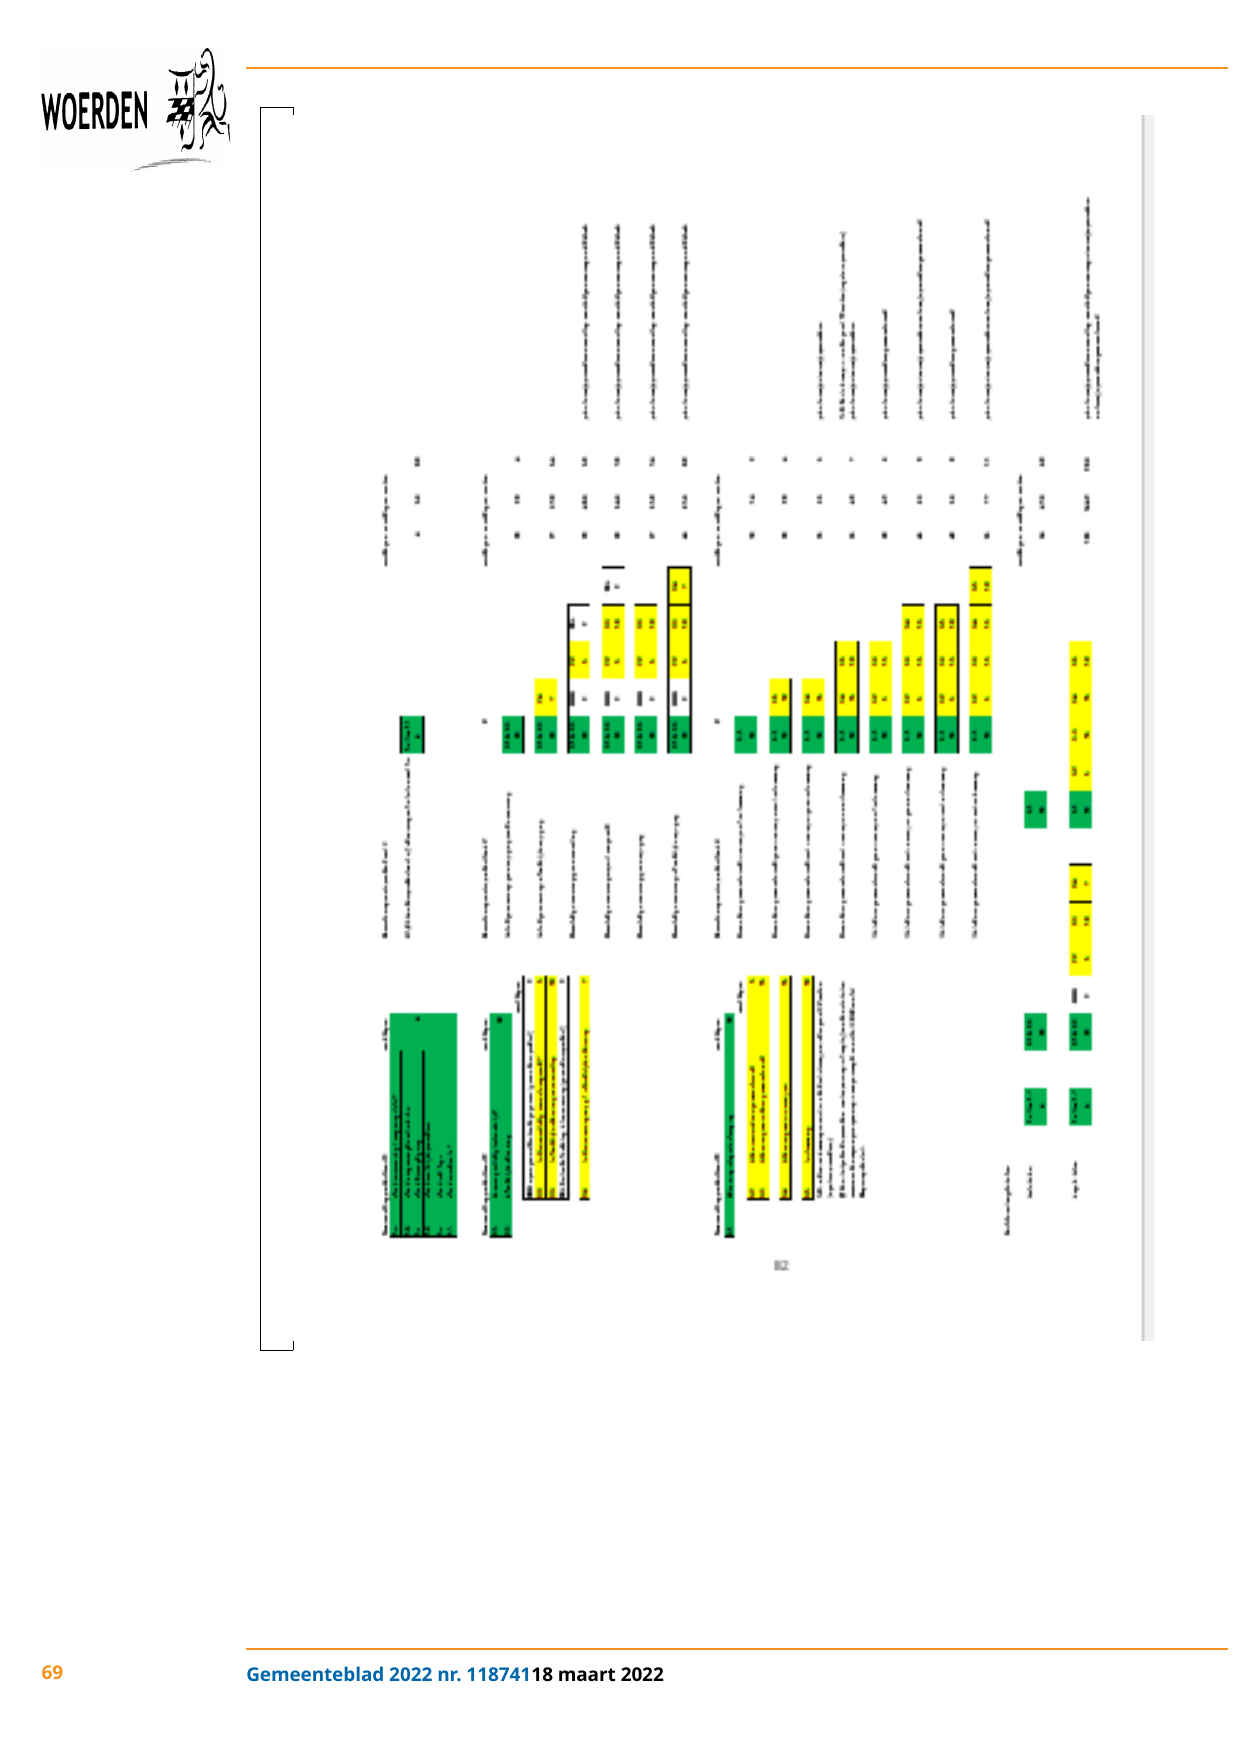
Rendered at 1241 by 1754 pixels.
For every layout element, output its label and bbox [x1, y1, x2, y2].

picture [41, 47, 231, 172]
picture [268, 115, 1155, 1341]
